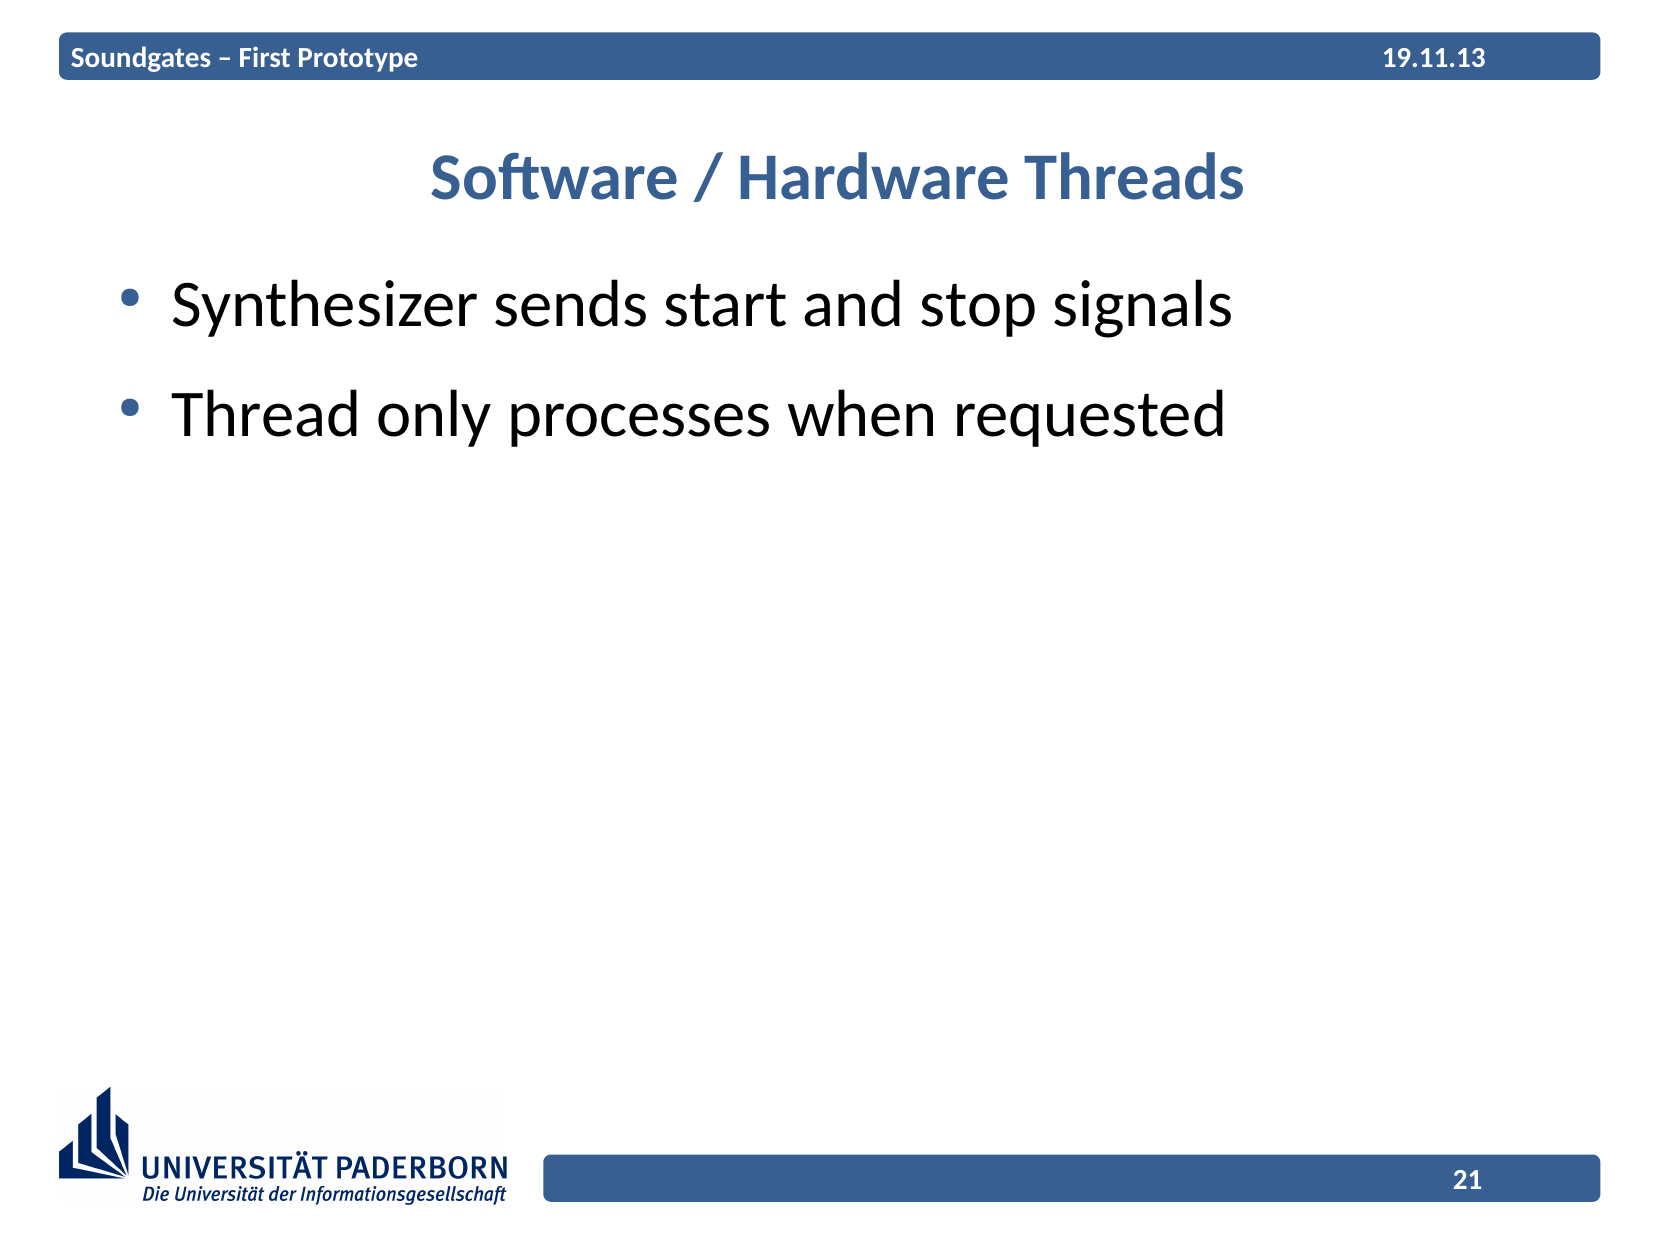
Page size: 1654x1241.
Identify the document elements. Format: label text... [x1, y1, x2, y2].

list Synthesizer sends start and stop signals Thread only processes when requested [82, 259, 1595, 1058]
text_box [1452, 1154, 1583, 1202]
title Software / Hardware Threads [82, 121, 1595, 225]
text_box 19.11.13 [1381, 32, 1583, 80]
text_box Soundgates – First Prototype [70, 32, 1359, 80]
picture [59, 1086, 507, 1205]
